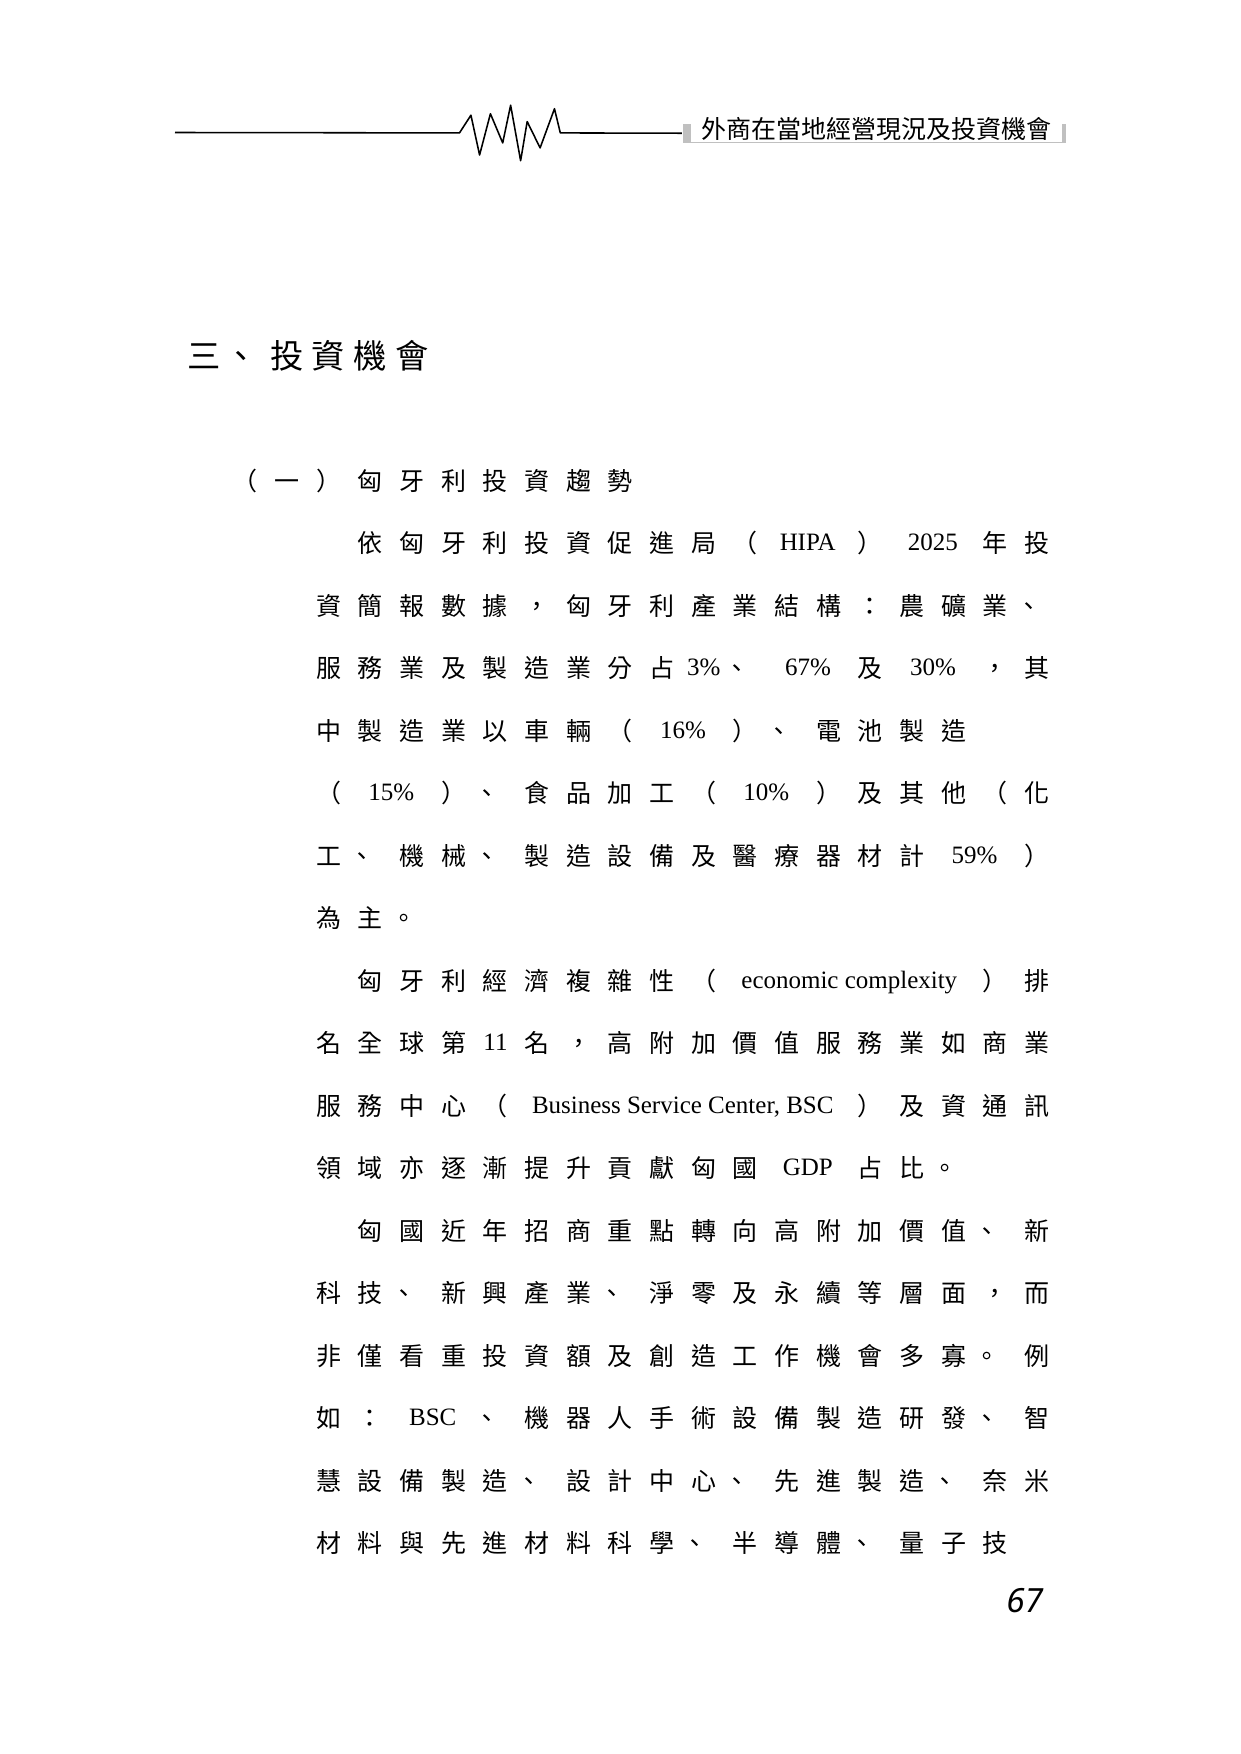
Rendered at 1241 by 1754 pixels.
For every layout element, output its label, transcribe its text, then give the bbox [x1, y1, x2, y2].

text 依匈牙利投資促進局（HIPA）2025年投資簡報數據，匈牙利產業結構：農礦業、服務業及製造業分占3%、67%及30%，其中製造業以車輛（16%）、電池製造（15%）、食品加工（10%）及其他（化工、機械、製造設備及醫療器材計59%）為主。 [281, 500, 1058, 938]
text 匈國近年招商重點轉向高附加價值、新科技、新興產業、淨零及永續等層面，而非僅看重投資額及創造工作機會多寡。例如：BSC、機器人手術設備製造研發、智慧設備製造、設計中心、先進製造、奈米材料與先進材料科學、半導體、量子技 [281, 1188, 1058, 1563]
text （一）匈牙利投資趨勢 [207, 438, 1058, 500]
text 匈牙利經濟複雜性（economic complexity）排名全球第11名，高附加價值服務業如商業服務中心（Business Service Center, BSC）及資通訊領域亦逐漸提升貢獻匈國GDP占比。 [281, 938, 1058, 1188]
text 三、投資機會 [183, 313, 1058, 375]
